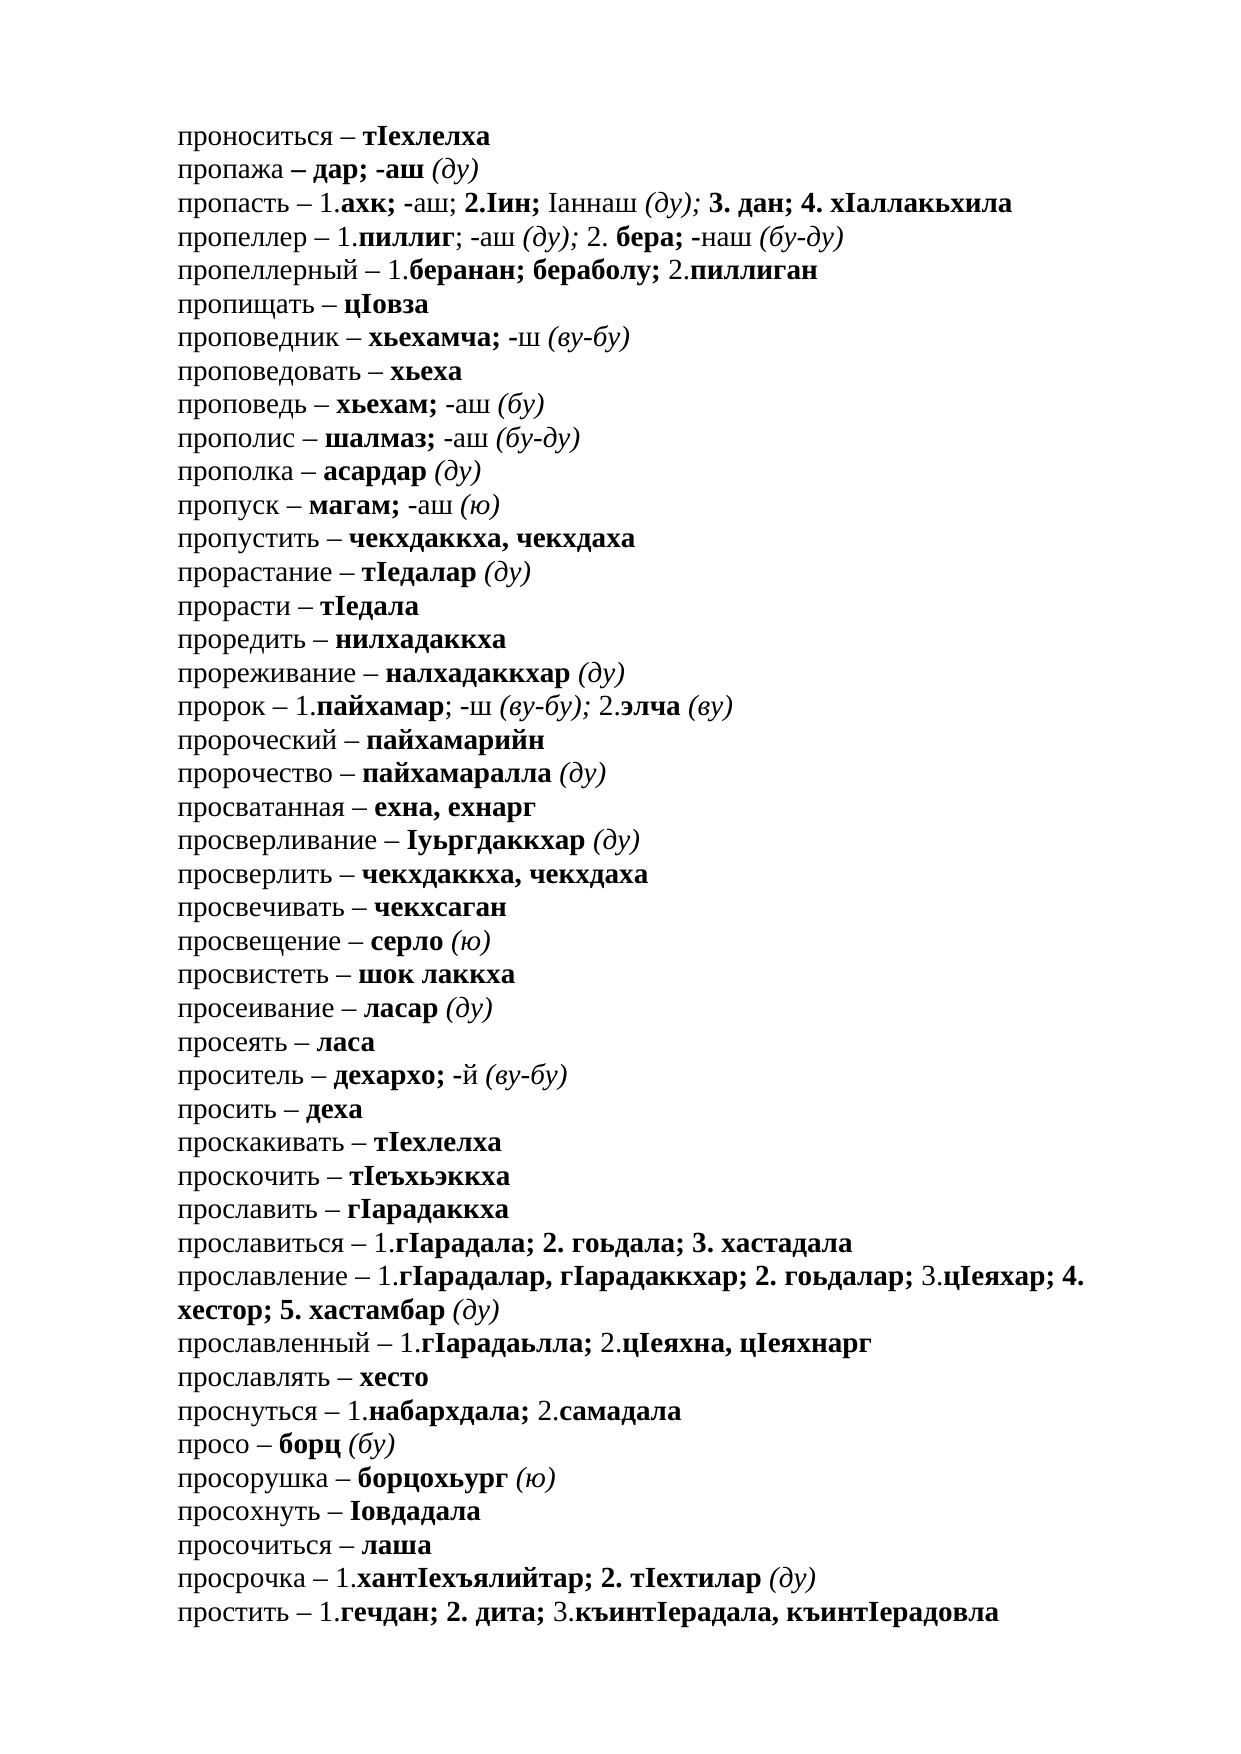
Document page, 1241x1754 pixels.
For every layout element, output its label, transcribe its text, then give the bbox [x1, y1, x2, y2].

text прорастание – тӀедалар (ду) [177, 554, 1152, 588]
text просить – деха [177, 1091, 1152, 1124]
text проскакивать – тӀехлелха [177, 1124, 1152, 1158]
text пропеллерный – 1.беранан; бераболу; 2.пиллиган [177, 252, 1152, 286]
text просеивание – ласар (ду) [177, 990, 1152, 1024]
text прославление – 1.гӀарадалар, гӀарадаккхар; 2. гоьдалар; 3.цӀеяхар; 4. хестор; 5. хастамбар (ду) [177, 1258, 1152, 1326]
text проснуться – 1.набархдала; 2.самадала [177, 1393, 1152, 1426]
text прореживание – налхадаккхар (ду) [177, 655, 1152, 688]
text просорушка – борцохьург (ю) [177, 1460, 1152, 1493]
text просочиться – лаша [177, 1527, 1152, 1560]
text пропищать – цӀовза [177, 286, 1152, 319]
text просверлить – чекхдаккха, чекхдаха [177, 856, 1152, 889]
text пропустить – чекхдаккха, чекхдаха [177, 521, 1152, 554]
text просвечивать – чекхсаган [177, 889, 1152, 923]
text прополка – асардар (ду) [177, 453, 1152, 487]
text проповедник – хьехамча; -ш (ву-бу) [177, 319, 1152, 353]
text просвистеть – шок лаккха [177, 957, 1152, 990]
text прополис – шалмаз; -аш (бу-ду) [177, 420, 1152, 453]
text прославить – гӀарадаккха [177, 1191, 1152, 1225]
text просеять – ласа [177, 1024, 1152, 1057]
text просвещение – серло (ю) [177, 923, 1152, 957]
text прославлять – хесто [177, 1359, 1152, 1393]
text проповедь – хьехам; -аш (бу) [177, 386, 1152, 420]
text проредить – нилхадаккха [177, 621, 1152, 655]
text проповедовать – хьеха [177, 353, 1152, 386]
text пропуск – магам; -аш (ю) [177, 487, 1152, 521]
text просохнуть – Ӏовдадала [177, 1493, 1152, 1527]
text прославиться – 1.гӀарадала; 2. гоьдала; 3. хастадала [177, 1225, 1152, 1258]
text пропасть – 1.ахк; -аш; 2.Ӏин; Ӏаннаш (ду); 3. дан; 4. хӀаллакьхила [177, 185, 1152, 219]
text простить – 1.гечдан; 2. дита; 3.къинтӀерадала, къинтӀерадовла [177, 1594, 1152, 1627]
text прославленный – 1.гӀарадаьлла; 2.цӀеяхна, цӀеяхнарг [177, 1326, 1152, 1359]
text проситель – дехархо; -й (ву-бу) [177, 1057, 1152, 1091]
text пропажа – дар; -аш (ду) [177, 152, 1152, 185]
text пропеллер – 1.пиллиг; -аш (ду); 2. бера; -наш (бу-ду) [177, 219, 1152, 252]
text прорасти – тӀедала [177, 588, 1152, 621]
text просо – борц (бу) [177, 1426, 1152, 1460]
text проскочить – тӀеъхьэккха [177, 1158, 1152, 1191]
text просверливание – Ӏуьргдаккхар (ду) [177, 822, 1152, 856]
text пророчество – пайхамаралла (ду) [177, 755, 1152, 789]
text просватанная – ехна, ехнарг [177, 789, 1152, 822]
text просрочка – 1.хантӀехъялийтар; 2. тӀехтилар (ду) [177, 1560, 1152, 1594]
text проноситься – тӀехлелха [177, 118, 1152, 152]
text пророк – 1.пайхамар; -ш (ву-бу); 2.элча (ву) [177, 688, 1152, 722]
text пророческий – пайхамарийн [177, 722, 1152, 755]
